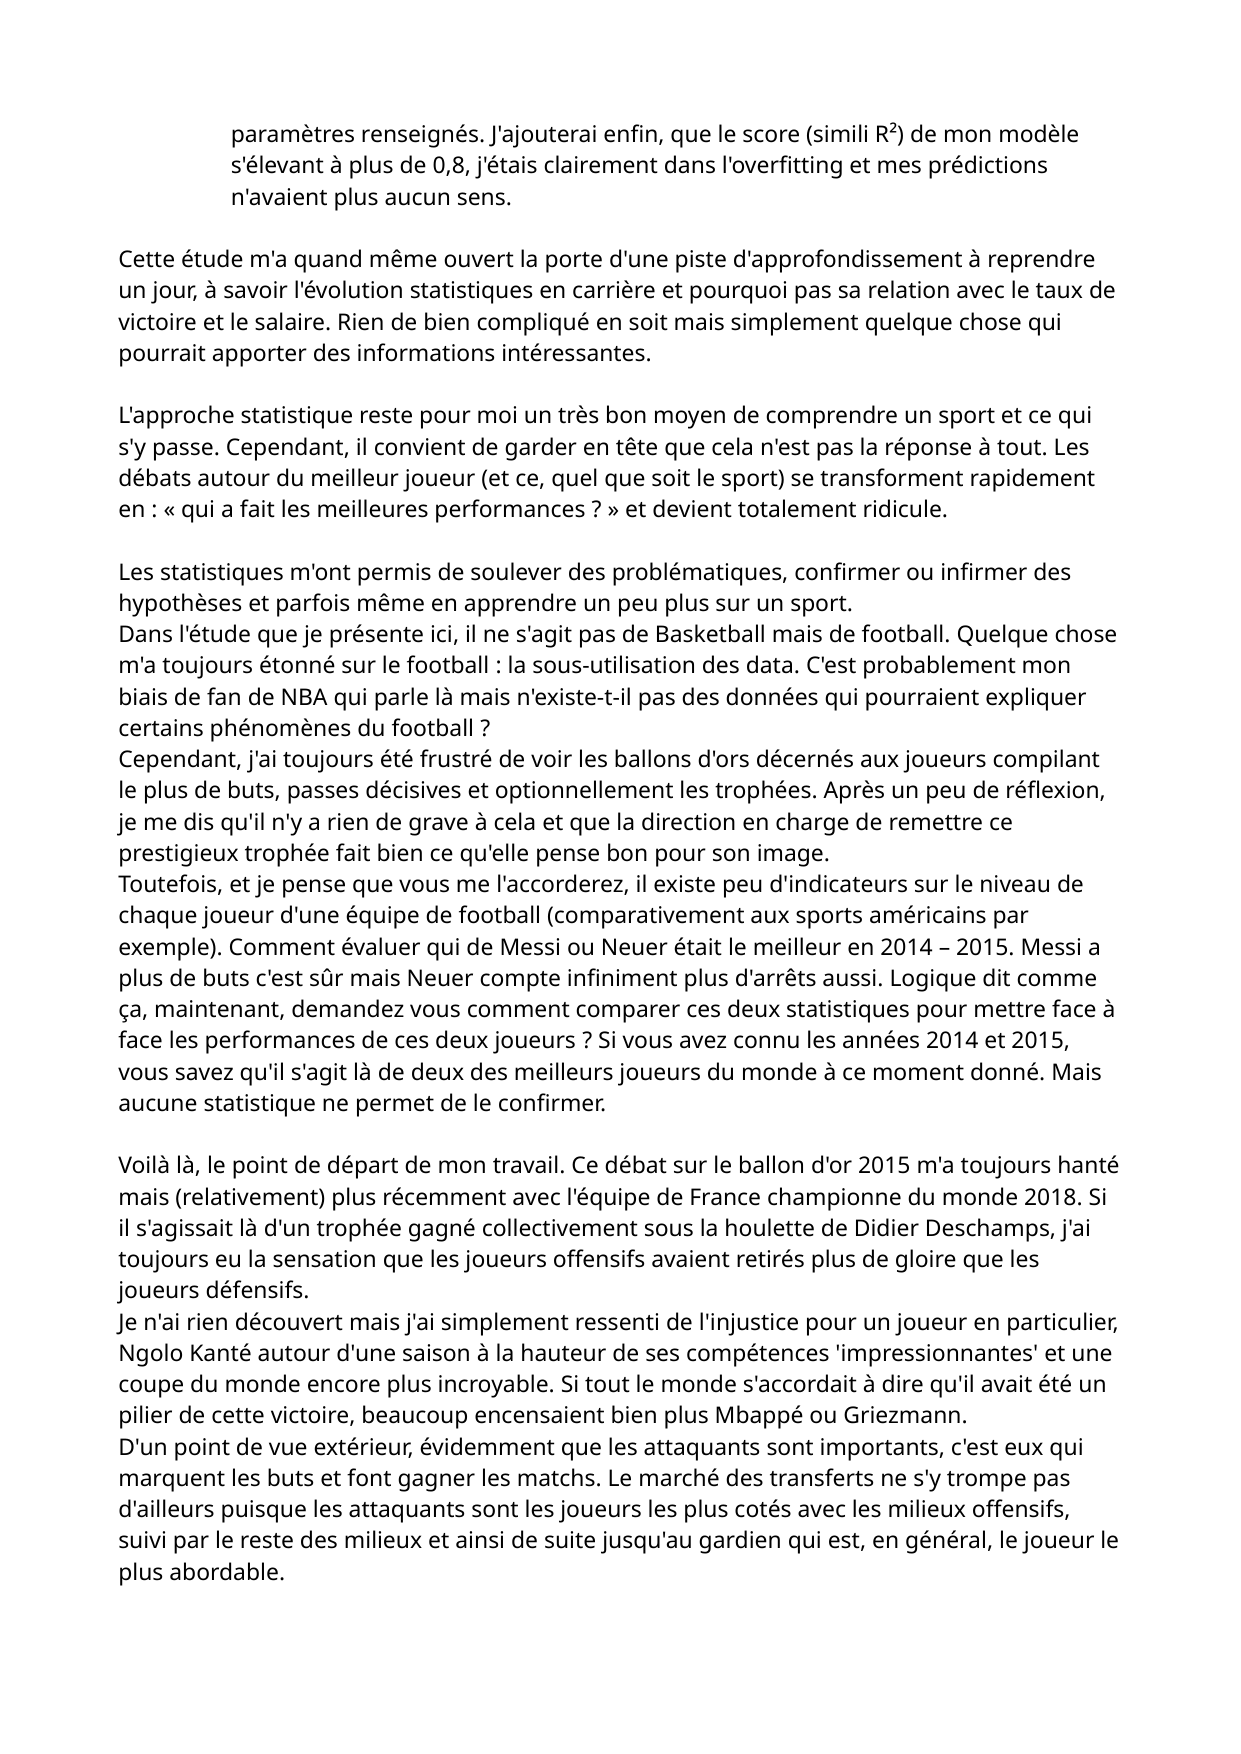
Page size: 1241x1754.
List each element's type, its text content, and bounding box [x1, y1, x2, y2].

text Je n'ai rien découvert mais j'ai simplement ressenti de l'injustice pour un joueur en particulier, Ngolo Kanté autour d'une saison à la hauteur de ses compétences 'impressionnantes' et une coupe du monde encore plus incroyable. Si tout le monde s'accordait à dire qu'il avait été un pilier de cette victoire, beaucoup encensaient bien plus Mbappé ou Griezmann. [118, 1306, 1122, 1431]
text Dans l'étude que je présente ici, il ne s'agit pas de Basketball mais de football. Quelque chose m'a toujours étonné sur le football : la sous-utilisation des data. C'est probablement mon biais de fan de NBA qui parle là mais n'existe-t-il pas des données qui pourraient expliquer certains phénomènes du football ? [118, 618, 1122, 743]
text Toutefois, et je pense que vous me l'accorderez, il existe peu d'indicateurs sur le niveau de chaque joueur d'une équipe de football (comparativement aux sports américains par exemple). Comment évaluer qui de Messi ou Neuer était le meilleur en 2014 – 2015. Messi a plus de buts c'est sûr mais Neuer compte infiniment plus d'arrêts aussi. Logique dit comme ça, maintenant, demandez vous comment comparer ces deux statistiques pour mettre face à face les performances de ces deux joueurs ? Si vous avez connu les années 2014 et 2015, vous savez qu'il s'agit là de deux des meilleurs joueurs du monde à ce moment donné. Mais aucune statistique ne permet de le confirmer. [118, 868, 1122, 1118]
text Cette étude m'a quand même ouvert la porte d'une piste d'approfondissement à reprendre un jour, à savoir l'évolution statistiques en carrière et pourquoi pas sa relation avec le taux de victoire et le salaire. Rien de bien compliqué en soit mais simplement quelque chose qui pourrait apporter des informations intéressantes. [118, 243, 1122, 368]
list paramètres renseignés. J'ajouterai enfin, que le score (simili R²) de mon modèle s'élevant à plus de 0,8, j'étais clairement dans l'overfitting et mes prédictions n'avaient plus aucun sens. [193, 118, 1122, 212]
text Les statistiques m'ont permis de soulever des problématiques, confirmer ou infirmer des hypothèses et parfois même en apprendre un peu plus sur un sport. [118, 556, 1122, 618]
text D'un point de vue extérieur, évidemment que les attaquants sont importants, c'est eux qui marquent les buts et font gagner les matchs. Le marché des transferts ne s'y trompe pas d'ailleurs puisque les attaquants sont les joueurs les plus cotés avec les milieux offensifs, suivi par le reste des milieux et ainsi de suite jusqu'au gardien qui est, en général, le joueur le plus abordable. [118, 1431, 1122, 1587]
text Voilà là, le point de départ de mon travail. Ce débat sur le ballon d'or 2015 m'a toujours hanté mais (relativement) plus récemment avec l'équipe de France championne du monde 2018. Si il s'agissait là d'un trophée gagné collectivement sous la houlette de Didier Deschamps, j'ai toujours eu la sensation que les joueurs offensifs avaient retirés plus de gloire que les joueurs défensifs. [118, 1149, 1122, 1306]
text Cependant, j'ai toujours été frustré de voir les ballons d'ors décernés aux joueurs compilant le plus de buts, passes décisives et optionnellement les trophées. Après un peu de réflexion, je me dis qu'il n'y a rien de grave à cela et que la direction en charge de remettre ce prestigieux trophée fait bien ce qu'elle pense bon pour son image. [118, 743, 1122, 868]
text L'approche statistique reste pour moi un très bon moyen de comprendre un sport et ce qui s'y passe. Cependant, il convient de garder en tête que cela n'est pas la réponse à tout. Les débats autour du meilleur joueur (et ce, quel que soit le sport) se transforment rapidement en : « qui a fait les meilleures performances ? » et devient totalement ridicule. [118, 399, 1122, 524]
